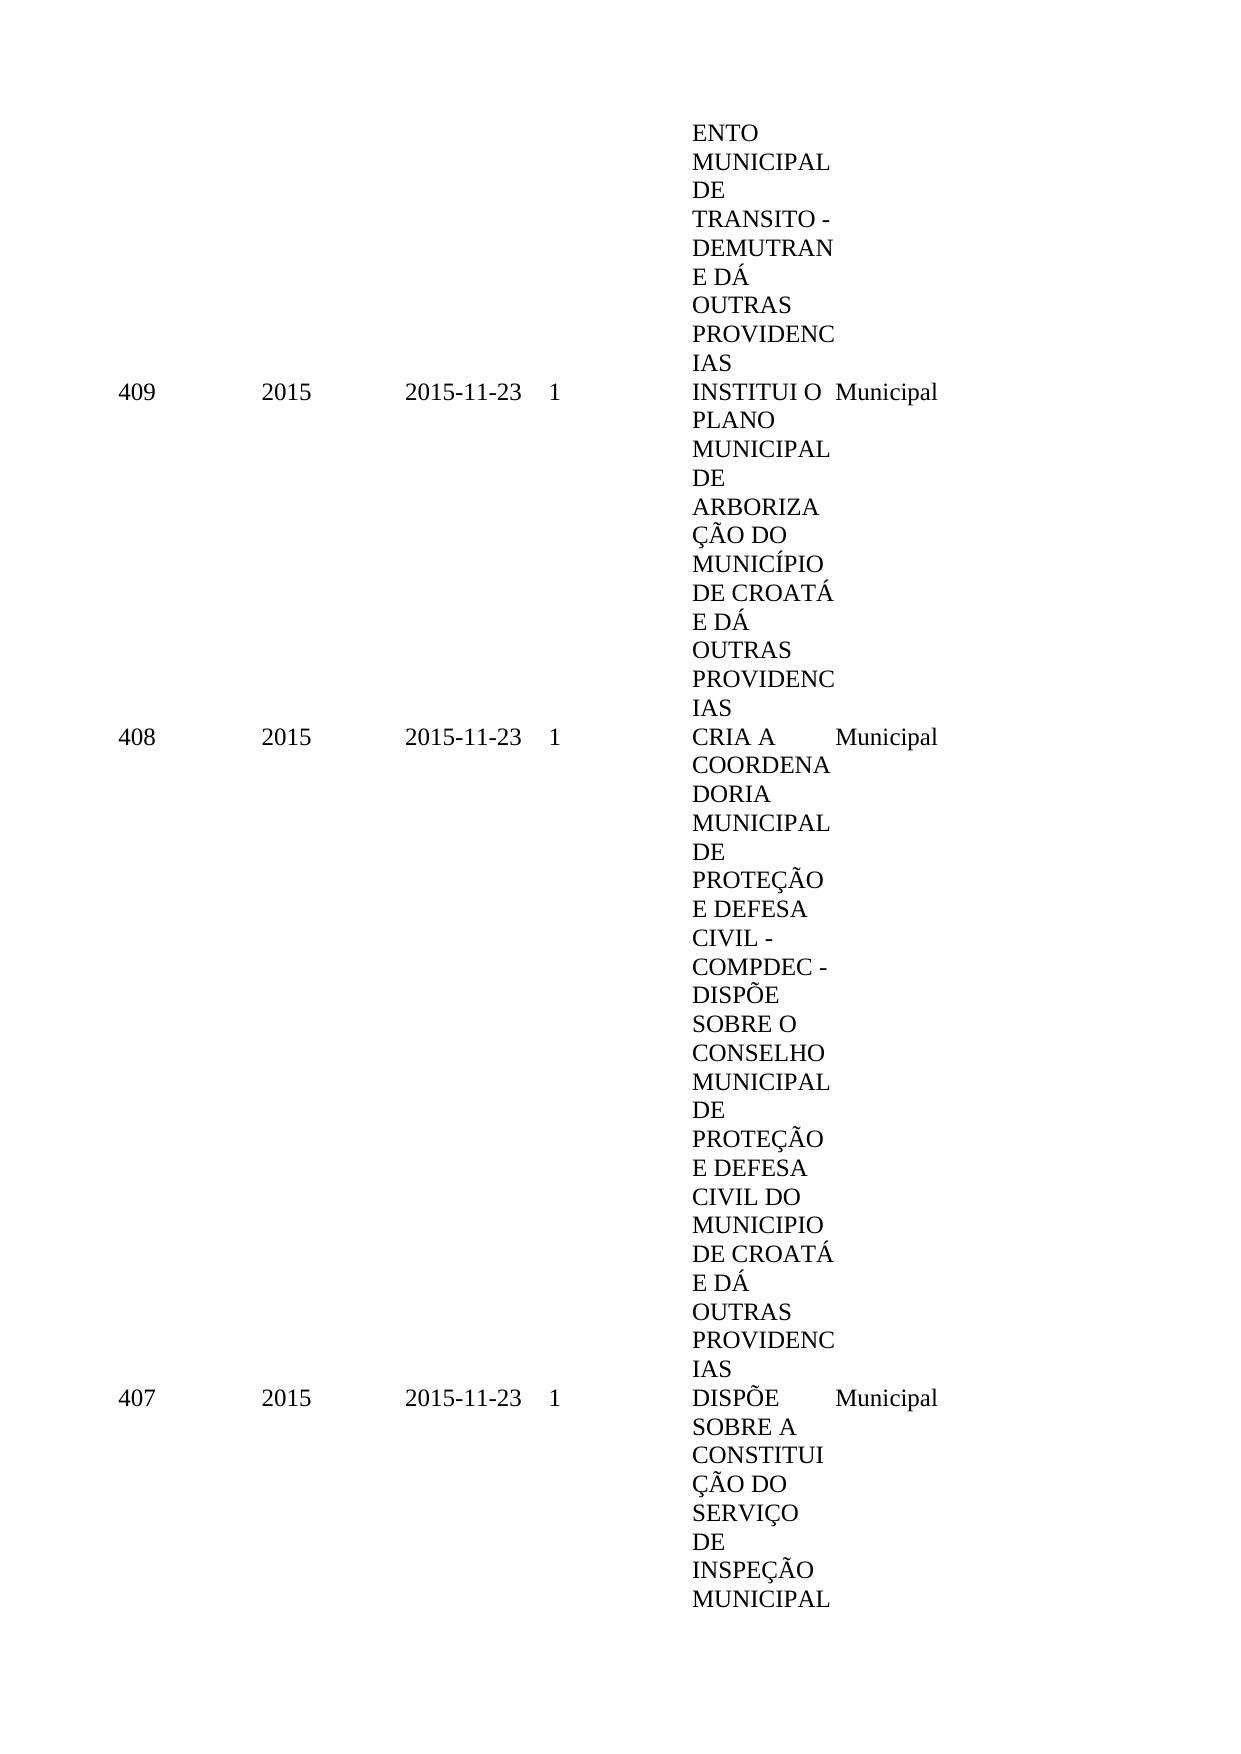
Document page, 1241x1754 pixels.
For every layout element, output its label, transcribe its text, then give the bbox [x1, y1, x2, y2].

table_cell 408 [118, 722, 261, 1383]
table_cell [261, 118, 405, 377]
table_cell 2015-11-23 [405, 1383, 548, 1613]
table_cell [548, 118, 692, 377]
table_cell [405, 118, 548, 377]
table_cell Municipal [835, 377, 979, 722]
table_cell 2015 [261, 722, 405, 1383]
table_cell 1 [548, 377, 692, 722]
table_cell 2015 [261, 1383, 405, 1613]
table_cell 409 [118, 377, 261, 722]
table_cell 407 [118, 1383, 261, 1613]
table_cell ENTO MUNICIPAL DE TRANSITO - DEMUTRAN E DÁ OUTRAS PROVIDENCIAS [692, 118, 835, 377]
table_cell Municipal [835, 1383, 979, 1613]
table_cell INSTITUI O PLANO MUNICIPAL DE ARBORIZAÇÃO DO MUNICÍPIO DE CROATÁ E DÁ OUTRAS PROVIDENCIAS [692, 377, 835, 722]
table_cell [979, 722, 1122, 1383]
table_cell [835, 118, 979, 377]
table_cell DISPÕE SOBRE A CONSTITUIÇÃO DO SERVIÇO DE INSPEÇÃO MUNICIPAL [692, 1383, 835, 1613]
table_cell CRIA A COORDENADORIA MUNICIPAL DE PROTEÇÃO E DEFESA CIVIL - COMPDEC - DISPÕE SOBRE O CONSELHO MUNICIPAL DE PROTEÇÃO E DEFESA CIVIL DO MUNICIPIO DE CROATÁ E DÁ OUTRAS PROVIDENCIAS [692, 722, 835, 1383]
table_cell [118, 118, 261, 377]
table_cell [979, 1383, 1122, 1613]
table_cell 1 [548, 722, 692, 1383]
table_cell 2015 [261, 377, 405, 722]
table_cell 2015-11-23 [405, 377, 548, 722]
table_cell 2015-11-23 [405, 722, 548, 1383]
table_cell 1 [548, 1383, 692, 1613]
table_cell [979, 377, 1122, 722]
table_cell Municipal [835, 722, 979, 1383]
table_cell [979, 118, 1122, 377]
